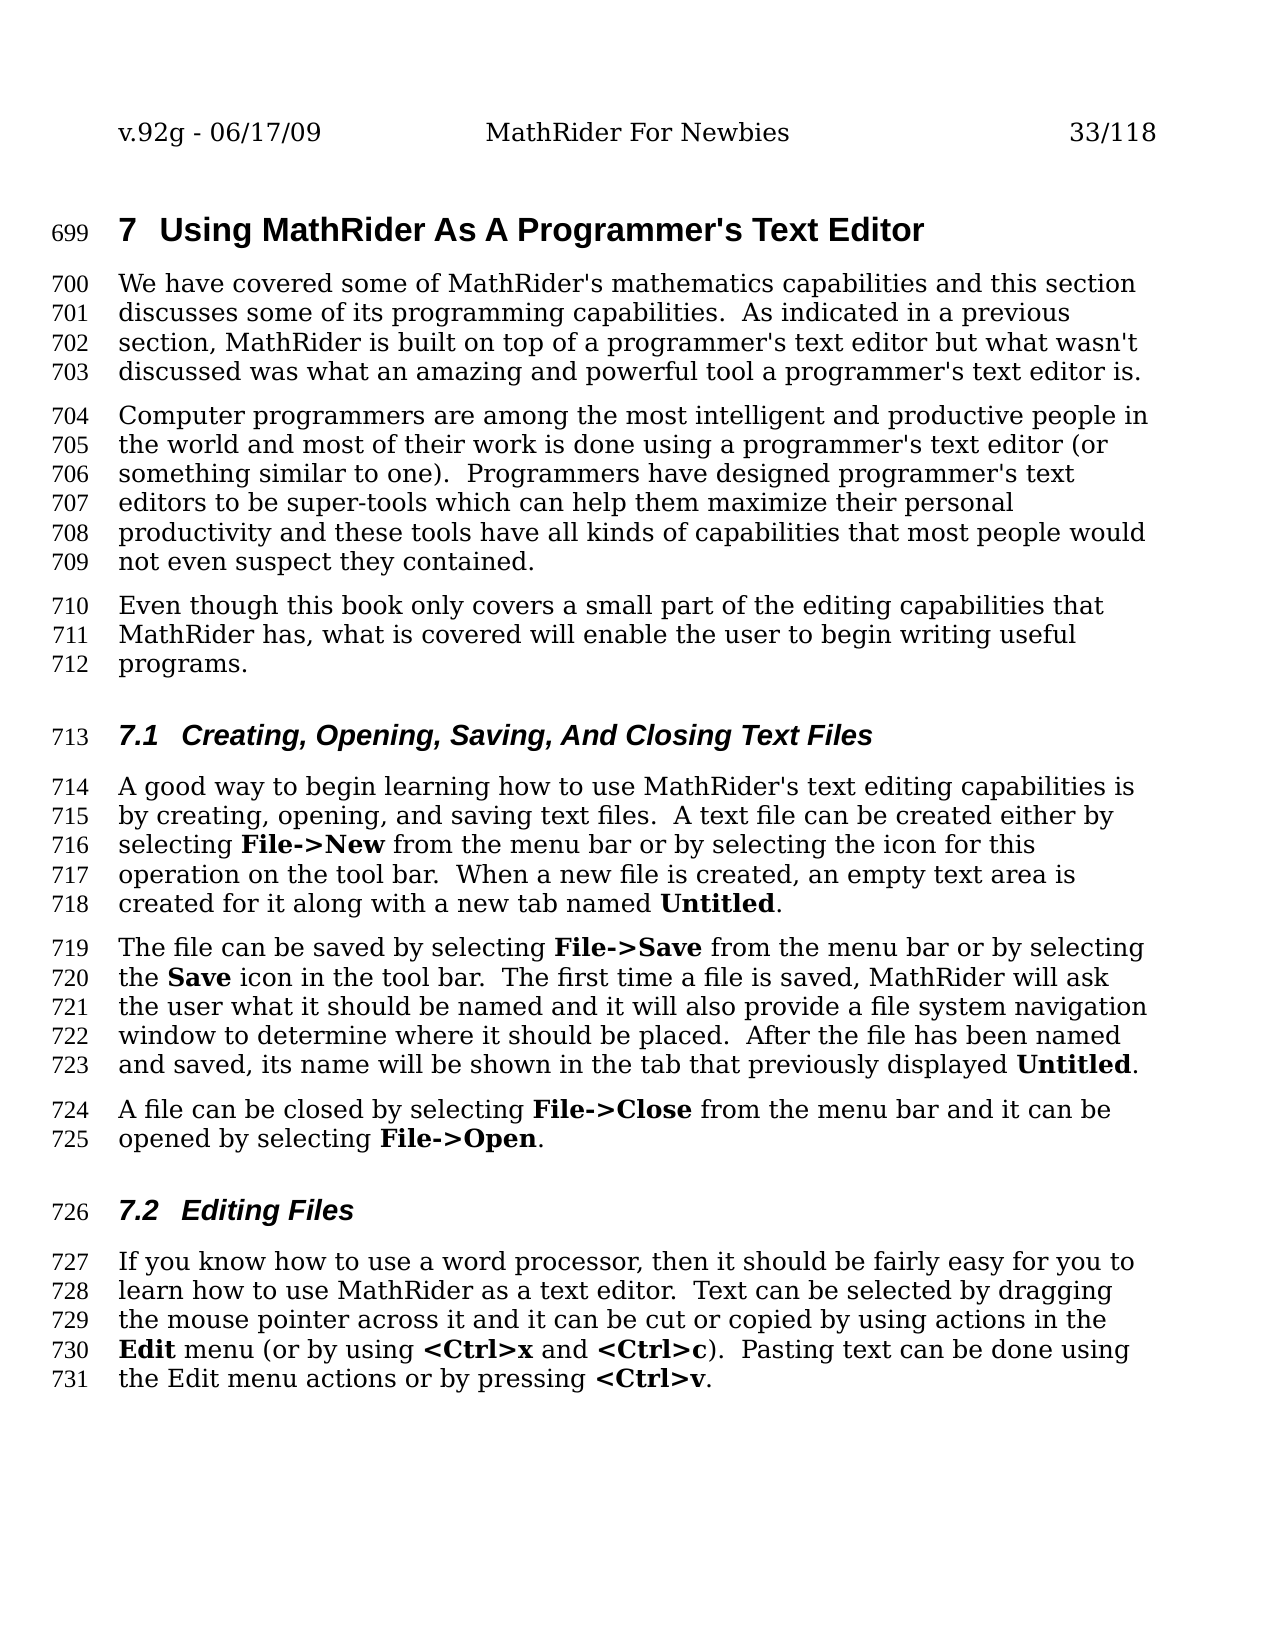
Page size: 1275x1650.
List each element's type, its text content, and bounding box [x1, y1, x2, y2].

subtitle Creating, Opening, Saving, And Closing Text Files [118, 718, 1157, 751]
text A good way to begin learning how to use MathRider's text editing capabilities is by creating, opening, and saving text files. A text file can be created either by selecting File->New from the menu bar or by selecting the icon for this operation on the tool bar. When a new file is created, an empty text area is created for it along with a new tab named Untitled. [118, 772, 1157, 918]
text A file can be closed by selecting File->Close from the menu bar and it can be opened by selecting File->Open. [118, 1095, 1157, 1153]
text We have covered some of MathRider's mathematics capabilities and this section discusses some of its programming capabilities. As indicated in a previous section, MathRider is built on top of a programmer's text editor but what wasn't discussed was what an amazing and powerful tool a programmer's text editor is. [118, 269, 1157, 386]
text Computer programmers are among the most intelligent and productive people in the world and most of their work is done using a programmer's text editor (or something similar to one). Programmers have designed programmer's text editors to be super-tools which can help them maximize their personal productivity and these tools have all kinds of capabilities that most people would not even suspect they contained. [118, 401, 1157, 576]
text Even though this book only covers a small part of the editing capabilities that MathRider has, what is covered will enable the user to begin writing useful programs. [118, 591, 1157, 678]
text If you know how to use a word processor, then it should be fairly easy for you to learn how to use MathRider as a text editor. Text can be selected by dragging the mouse pointer across it and it can be cut or copied by using actions in the Edit menu (or by using <Ctrl>x and <Ctrl>c). Pasting text can be done using the Edit menu actions or by pressing <Ctrl>v. [118, 1247, 1157, 1393]
subtitle Using MathRider As A Programmer's Text Editor [118, 210, 1157, 248]
text The file can be saved by selecting File->Save from the menu bar or by selecting the Save icon in the tool bar. The first time a file is saved, MathRider will ask the user what it should be named and it will also provide a file system navigation window to determine where it should be placed. After the file has been named and saved, its name will be shown in the tab that previously displayed Untitled. [118, 933, 1157, 1080]
subtitle Editing Files [118, 1193, 1157, 1226]
